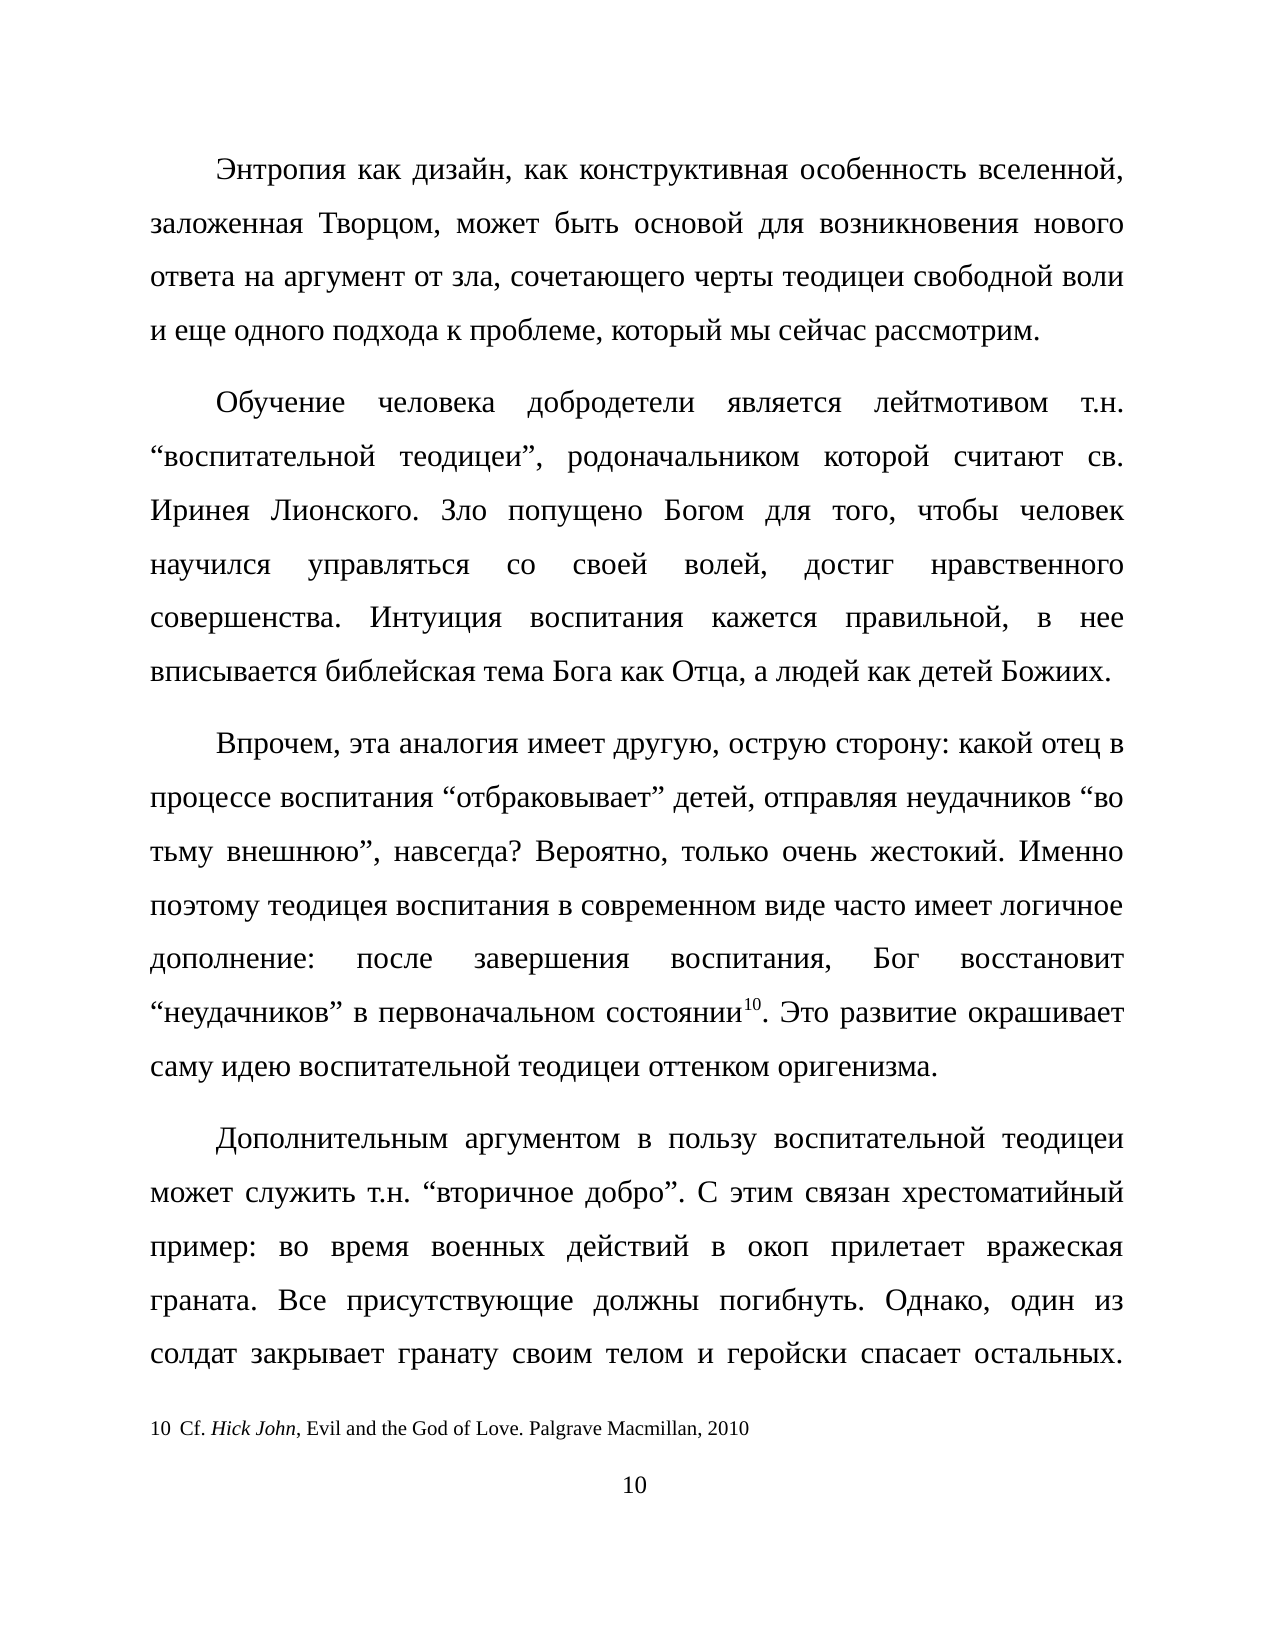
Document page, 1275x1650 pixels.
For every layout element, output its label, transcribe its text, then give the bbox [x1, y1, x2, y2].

text Впрочем, эта аналогия имеет другую, острую сторону: какой отец в процессе воспитания “отбраковывает” детей, отправляя неудачников “во тьму внешнюю”, навсегда? Вероятно, только очень жестокий. Именно поэтому теодицея воспитания в современном виде часто имеет логичное дополнение: после завершения воспитания, Бог восстановит “неудачников” в первоначальном состоянии. Это развитие окрашивает саму идею воспитательной теодицеи оттенком оригенизма. [150, 724, 1125, 1083]
text Энтропия как дизайн, как конструктивная особенность вселенной, заложенная Творцом, может быть основой для возникновения нового ответа на аргумент от зла, сочетающего черты теодицеи свободной воли и еще одного подхода к проблеме, который мы сейчас рассмотрим. [150, 150, 1125, 347]
text Дополнительным аргументом в пользу воспитательной теодицеи может служить т.н. “вторичное добро”. С этим связан хрестоматийный пример: во время военных действий в окоп прилетает вражеская граната. Все присутствующие должны погибнуть. Однако, один из солдат закрывает гранату своим телом и геройски спасает остальных. [150, 1119, 1125, 1371]
text Cf. Hick John, Evil and the God of Love. Palgrave Macmillan, 2010 [150, 1416, 1125, 1440]
text Обучение человека добродетели является лейтмотивом т.н. “воспитательной теодицеи”, родоначальником которой считают св. Иринея Лионского. Зло попущено Богом для того, чтобы человек научился управляться со своей волей, достиг нравственного совершенства. Интуиция воспитания кажется правильной, в нее вписывается библейская тема Бога как Отца, а людей как детей Божиих. [150, 383, 1125, 688]
